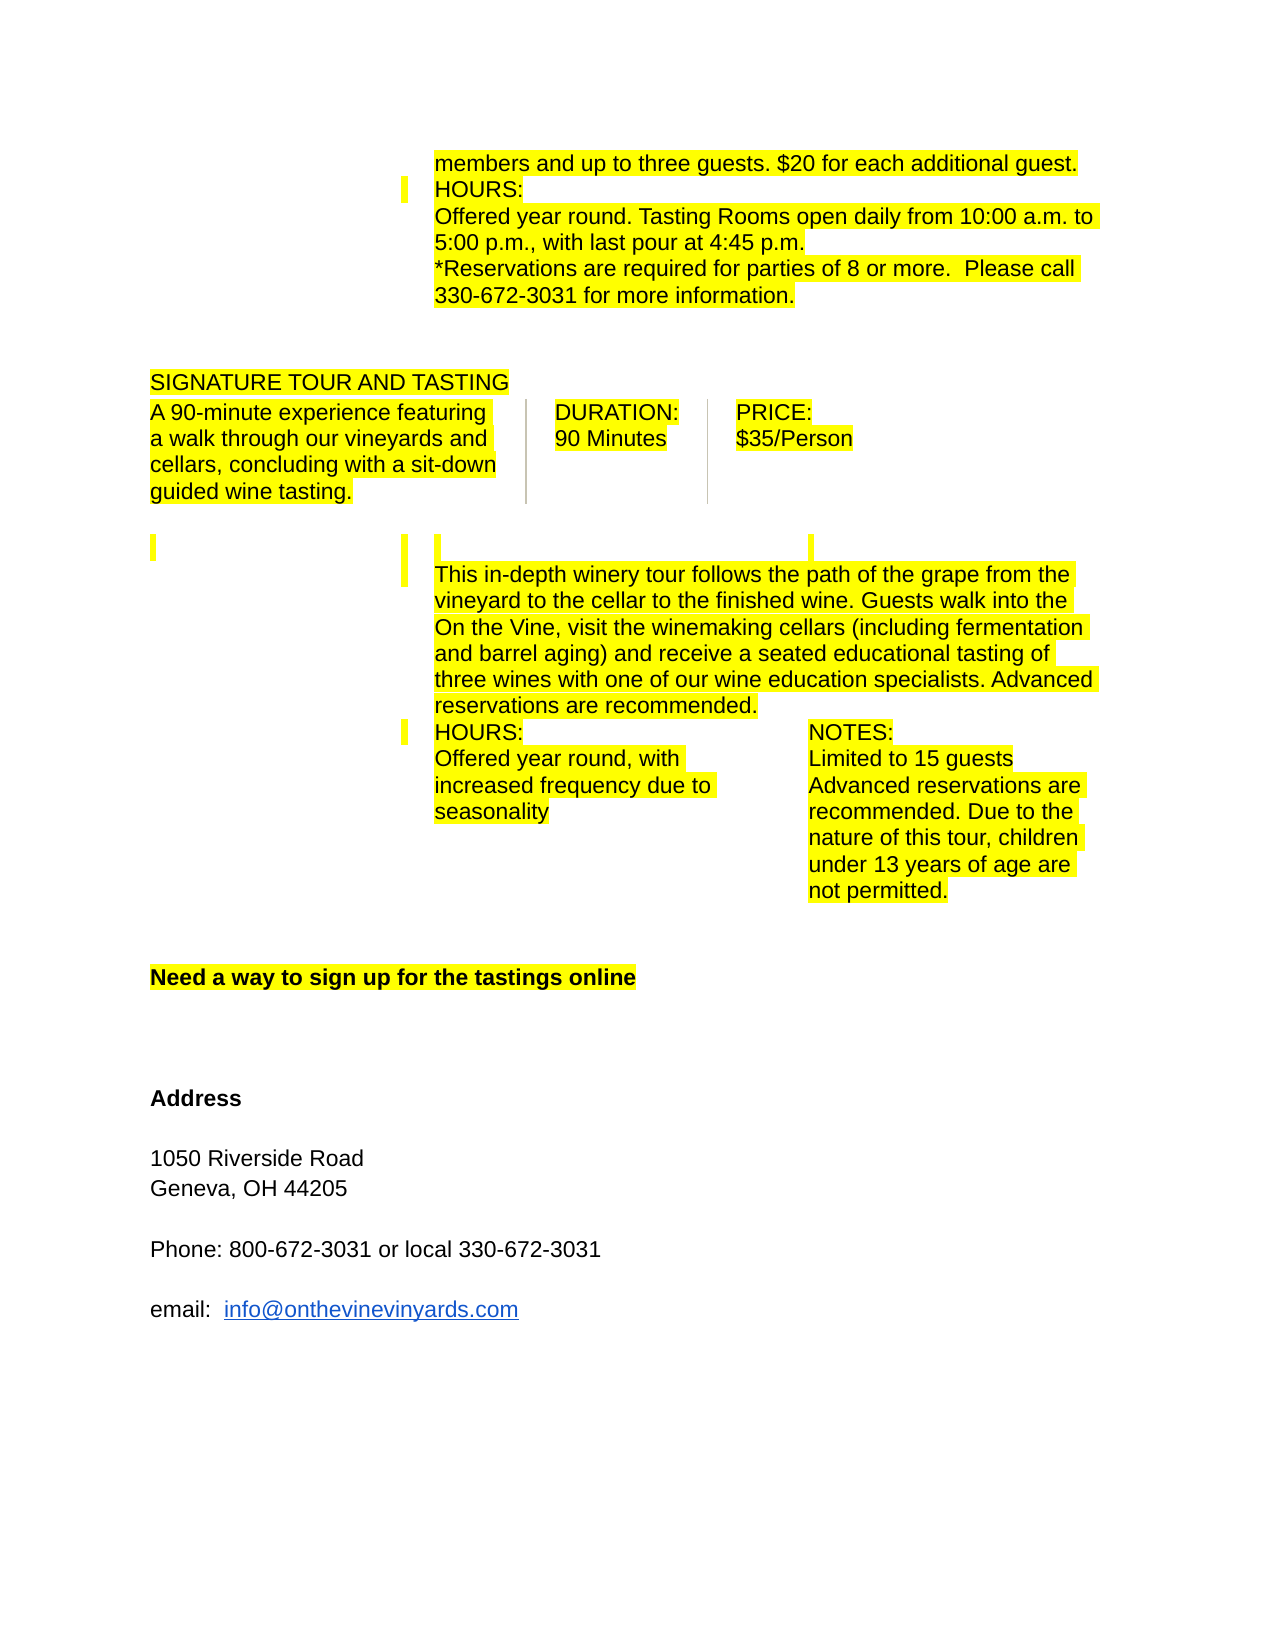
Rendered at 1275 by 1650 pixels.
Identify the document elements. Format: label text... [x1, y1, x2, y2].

text 1050 Riverside Road [150, 1145, 1125, 1171]
table_header [783, 534, 797, 561]
table_cell [139, 561, 390, 903]
table_cell HOURS: Offered year round. Tasting Rooms open daily from 10:00 a.m. to 5:00 p.m., with last pour at 4:45 p.m. *Reservations are required for parties of 8 or more. Please call 330-672-3031 for more information. [423, 176, 1114, 308]
table_cell [390, 150, 423, 176]
table_header [423, 534, 768, 561]
table_header [768, 534, 783, 561]
text Address [150, 1084, 1125, 1111]
table_header A 90-minute experience featuring a walk through our vineyards and cellars, concluding with a sit-down guided wine tasting. [139, 399, 511, 504]
table_header [511, 399, 525, 504]
table_cell [139, 150, 390, 308]
table_header [390, 534, 423, 561]
text Need a way to sign up for the tastings online [150, 964, 1125, 990]
table_header [708, 399, 724, 504]
table_cell [390, 176, 423, 308]
table_cell [768, 719, 783, 903]
table_header DURATION: 90 Minutes [543, 399, 707, 504]
table_cell members and up to three guests. $20 for each additional guest. [423, 150, 1114, 176]
table_header PRICE: $35/Person [725, 399, 889, 504]
table_cell HOURS: Offered year round, with increased frequency due to seasonality [423, 719, 768, 903]
table_header [527, 399, 543, 504]
text email: info@onthevinevinyards.com [150, 1296, 1125, 1322]
table_cell NOTES: Limited to 15 guests Advanced reservations are recommended. Due to the nature of this tour, children under 13 years of age are not permitted. [797, 719, 1114, 903]
table_cell [390, 719, 423, 903]
text SIGNATURE TOUR AND TASTING [150, 368, 1125, 395]
table_header [139, 534, 390, 561]
table_header [797, 534, 1114, 561]
text Phone: 800-672-3031 or local 330-672-3031 [150, 1236, 1125, 1262]
text Geneva, OH 44205 [150, 1175, 1125, 1202]
table_cell [783, 719, 797, 903]
table_cell [390, 561, 423, 719]
table_cell This in-depth winery tour follows the path of the grape from the vineyard to the cellar to the finished wine. Guests walk into the On the Vine, visit the winemaking cellars (including fermentation and barrel aging) and receive a seated educational tasting of three wines with one of our wine education specialists. Advanced reservations are recommended. [423, 561, 1114, 719]
